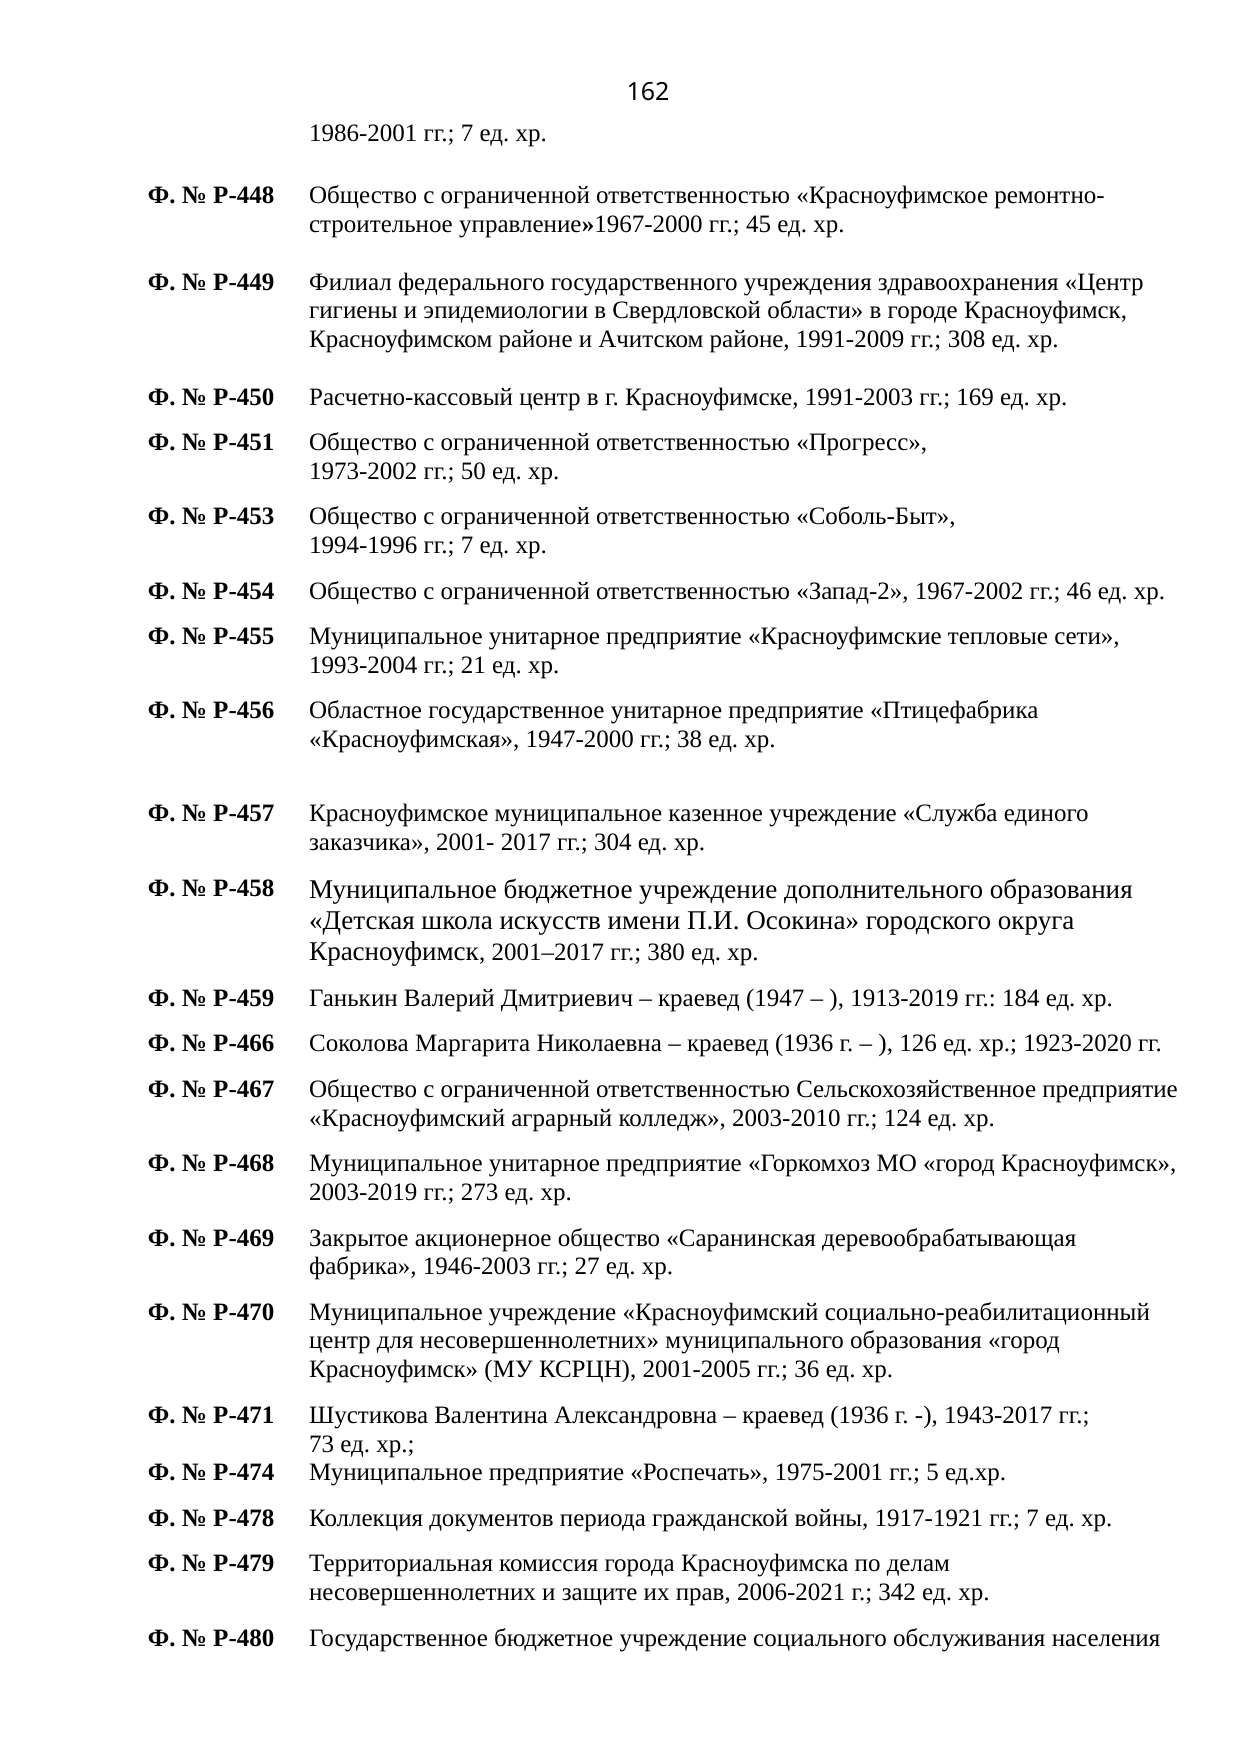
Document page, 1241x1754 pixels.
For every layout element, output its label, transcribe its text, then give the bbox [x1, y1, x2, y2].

table_cell Ф. № Р-469 [136, 1223, 298, 1297]
table_cell Ф. № Р-474 [136, 1458, 298, 1503]
table_cell Муниципальное бюджетное учреждение дополнительного образования «Детская школа искусств имени П.И. Осокина» городского округа Красноуфимск, 2001–2017 гг.; 380 ед. хр. [298, 873, 1192, 983]
table_cell [136, 118, 298, 180]
table_cell 1986-2001 гг.; 7 ед. хр. [298, 118, 1192, 180]
table_cell Ф. № Р-448 [136, 180, 298, 267]
table_cell Ф. № Р-455 [136, 621, 298, 696]
table_cell Коллекция документов периода гражданской войны, 1917-1921 гг.; 7 ед. хр. [298, 1503, 1192, 1548]
table_cell Ф. № Р-450 [136, 382, 298, 427]
table_cell Областное государственное унитарное предприятие «Птицефабрика «Красноуфимская», 1947-2000 гг.; 38 ед. хр. [298, 696, 1192, 798]
table_cell Муниципальное предприятие «Роспечать», 1975-2001 гг.; 5 ед.хр. [298, 1458, 1192, 1503]
table_cell Красноуфимское муниципальное казенное учреждение «Служба единого заказчика», 2001- 2017 гг.; 304 ед. хр. [298, 799, 1192, 873]
table_cell Филиал федерального государственного учреждения здравоохранения «Центр гигиены и эпидемиологии в Свердловской области» в городе Красноуфимск, Красноуфимском районе и Ачитском районе, 1991-2009 гг.; 308 ед. хр. [298, 267, 1192, 382]
table_cell Государственное бюджетное учреждение социального обслуживания населения [298, 1623, 1192, 1651]
table_cell Ф. № Р-479 [136, 1549, 298, 1623]
table_cell Шустикова Валентина Александровна – краевед (1936 г. -), 1943-2017 гг.; 73 ед. хр.; [298, 1400, 1192, 1457]
table_cell Ганькин Валерий Дмитриевич – краевед (1947 – ), 1913-2019 гг.: 184 ед. хр. [298, 983, 1192, 1028]
table_cell Закрытое акционерное общество «Саранинская деревообрабатывающая фабрика», 1946-2003 гг.; 27 ед. хр. [298, 1223, 1192, 1297]
table_cell Общество с ограниченной ответственностью «Соболь-Быт», 1994-1996 гг.; 7 ед. хр. [298, 501, 1192, 576]
table_cell Ф. № Р-458 [136, 873, 298, 983]
table_cell Муниципальное учреждение «Красноуфимский социально-реабилитационный центр для несовершеннолетних» муниципального образования «город Красноуфимск» (МУ КСРЦН), 2001-2005 гг.; 36 ед. хр. [298, 1297, 1192, 1400]
table_cell Ф. № Р-449 [136, 267, 298, 382]
table_cell Ф. № Р-456 [136, 696, 298, 798]
table_cell Ф. № Р-466 [136, 1029, 298, 1074]
table_cell Ф. № Р-451 [136, 427, 298, 501]
table_cell Общество с ограниченной ответственностью Сельскохозяйственное предприятие «Красноуфимский аграрный колледж», 2003-2010 гг.; 124 ед. хр. [298, 1074, 1192, 1148]
table_cell Ф. № Р-459 [136, 983, 298, 1028]
table_cell Территориальная комиссия города Красноуфимска по делам несовершеннолетних и защите их прав, 2006-2021 г.; 342 ед. хр. [298, 1549, 1192, 1623]
table_cell Муниципальное унитарное предприятие «Красноуфимские тепловые сети», 1993-2004 гг.; 21 ед. хр. [298, 621, 1192, 696]
table_cell Ф. № Р-471 [136, 1400, 298, 1457]
table_cell Общество с ограниченной ответственностью «Прогресс», 1973-2002 гг.; 50 ед. хр. [298, 427, 1192, 501]
table_cell Ф. № Р-467 [136, 1074, 298, 1148]
table_cell Общество с ограниченной ответственностью «Красноуфимское ремонтно-строительное управление»1967-2000 гг.; 45 ед. хр. [298, 180, 1192, 267]
table_cell Расчетно-кассовый центр в г. Красноуфимске, 1991-2003 гг.; 169 ед. хр. [298, 382, 1192, 427]
table_cell Ф. № Р-478 [136, 1503, 298, 1548]
table_cell Муниципальное унитарное предприятие «Горкомхоз МО «город Красноуфимск», 2003-2019 гг.; 273 ед. хр. [298, 1148, 1192, 1223]
table_cell Ф. № Р-468 [136, 1148, 298, 1223]
table_cell Общество с ограниченной ответственностью «Запад-2», 1967-2002 гг.; 46 ед. хр. [298, 576, 1192, 621]
table_cell Ф. № Р-457 [136, 799, 298, 873]
table_cell Ф. № Р-470 [136, 1297, 298, 1400]
table_cell Ф. № Р-480 [136, 1623, 298, 1651]
table_cell Ф. № Р-454 [136, 576, 298, 621]
table_cell Ф. № Р-453 [136, 501, 298, 576]
table_cell Соколова Маргарита Николаевна – краевед (1936 г. – ), 126 ед. хр.; 1923-2020 гг. [298, 1029, 1192, 1074]
